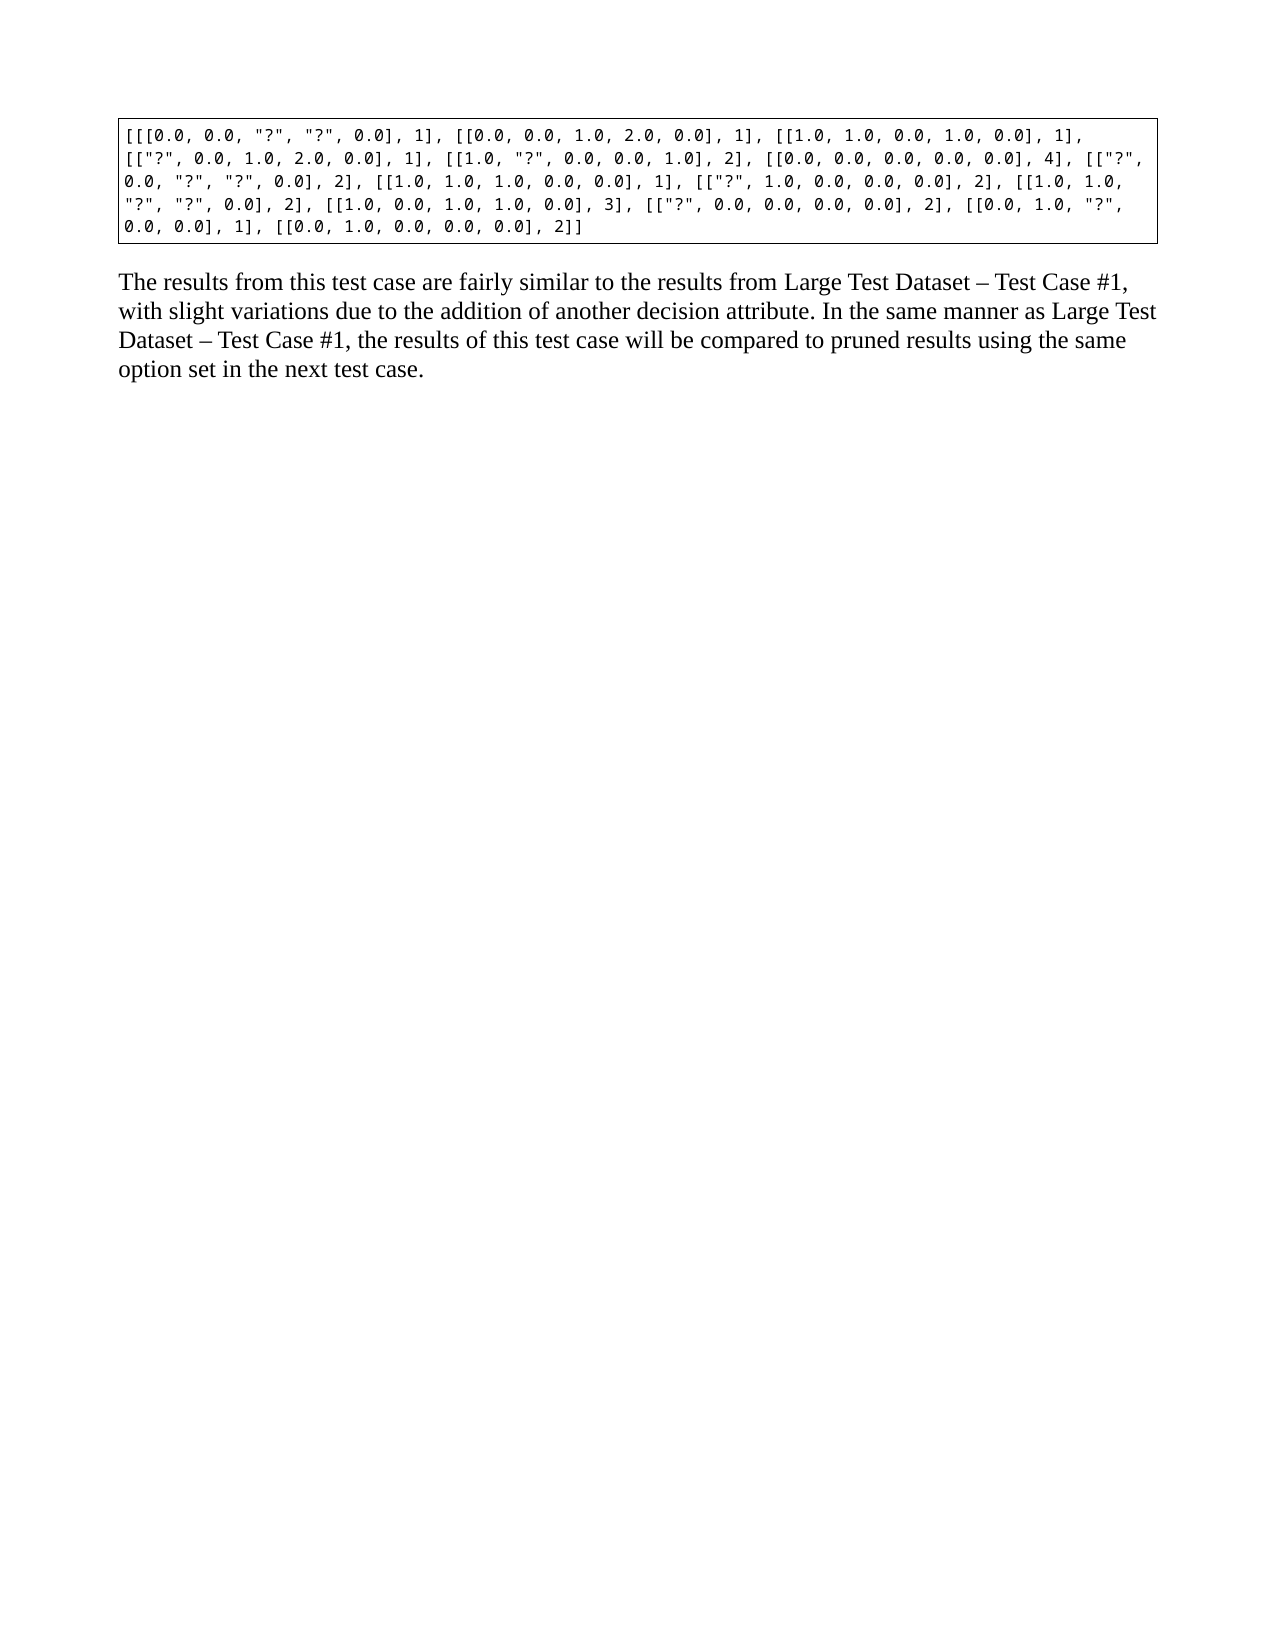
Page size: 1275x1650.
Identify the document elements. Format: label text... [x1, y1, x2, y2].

table_header [[[0.0, 0.0, "?", "?", 0.0], 1], [[0.0, 0.0, 1.0, 2.0, 0.0], 1], [[1.0, 1.0, 0.0, 1.0, 0.0], 1], [["?", 0.0, 1.0, 2.0, 0.0], 1], [[1.0, "?", 0.0, 0.0, 1.0], 2], [[0.0, 0.0, 0.0, 0.0, 0.0], 4], [["?", 0.0, "?", "?", 0.0], 2], [[1.0, 1.0, 1.0, 0.0, 0.0], 1], [["?", 1.0, 0.0, 0.0, 0.0], 2], [[1.0, 1.0, "?", "?", 0.0], 2], [[1.0, 0.0, 1.0, 1.0, 0.0], 3], [["?", 0.0, 0.0, 0.0, 0.0], 2], [[0.0, 1.0, "?", 0.0, 0.0], 1], [[0.0, 1.0, 0.0, 0.0, 0.0], 2]] [119, 119, 1157, 243]
text The results from this test case are fairly similar to the results from Large Test Dataset – Test Case #1, with slight variations due to the addition of another decision attribute. In the same manner as Large Test Dataset – Test Case #1, the results of this test case will be compared to pruned results using the same option set in the next test case. [118, 267, 1157, 382]
